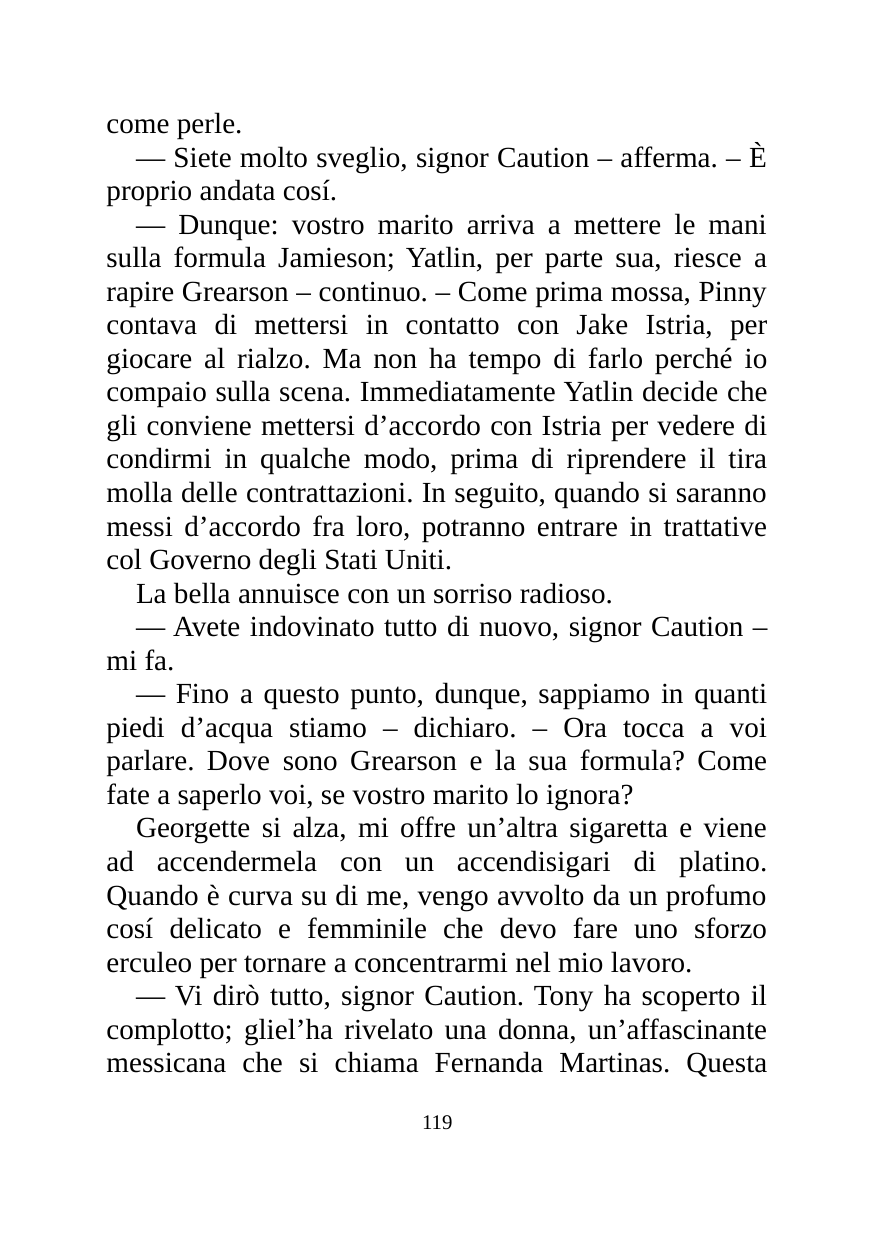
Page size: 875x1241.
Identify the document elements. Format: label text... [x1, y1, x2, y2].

text — Avete indovinato tutto di nuovo, signor Caution – mi fa. [106, 609, 768, 676]
text La bella annuisce con un sorriso radioso. [106, 576, 768, 609]
text — Siete molto sveglio, signor Caution – afferma. – È proprio andata cosí. [106, 140, 768, 207]
text come perle. [106, 106, 768, 140]
text — Dunque: vostro marito arriva a mettere le mani sulla formula Jamieson; Yatlin, per parte sua, riesce a rapire Grearson – continuo. – Come prima mossa, Pinny contava di mettersi in contatto con Jake Istria, per giocare al rialzo. Ma non ha tempo di farlo perché io compaio sulla scena. Immediatamente Yatlin decide che gli conviene mettersi d’accordo con Istria per vedere di condirmi in qualche modo, prima di riprendere il tira molla delle contrattazioni. In seguito, quando si saranno messi d’accordo fra loro, potranno entrare in trattative col Governo degli Stati Uniti. [106, 207, 768, 576]
text Georgette si alza, mi offre un’altra sigaretta e viene ad accendermela con un accendisigari di platino. Quando è curva su di me, vengo avvolto da un profumo cosí delicato e femminile che devo fare uno sforzo erculeo per tornare a concentrarmi nel mio lavoro. [106, 811, 768, 978]
text — Fino a questo punto, dunque, sappiamo in quanti piedi d’acqua stiamo – dichiaro. – Ora tocca a voi parlare. Dove sono Grearson e la sua formula? Come fate a saperlo voi, se vostro marito lo ignora? [106, 676, 768, 811]
text — Vi dirò tutto, signor Caution. Tony ha scoperto il complotto; gliel’ha rivelato una donna, un’affascinante messicana che si chiama Fernanda Martinas. Questa [106, 978, 768, 1079]
